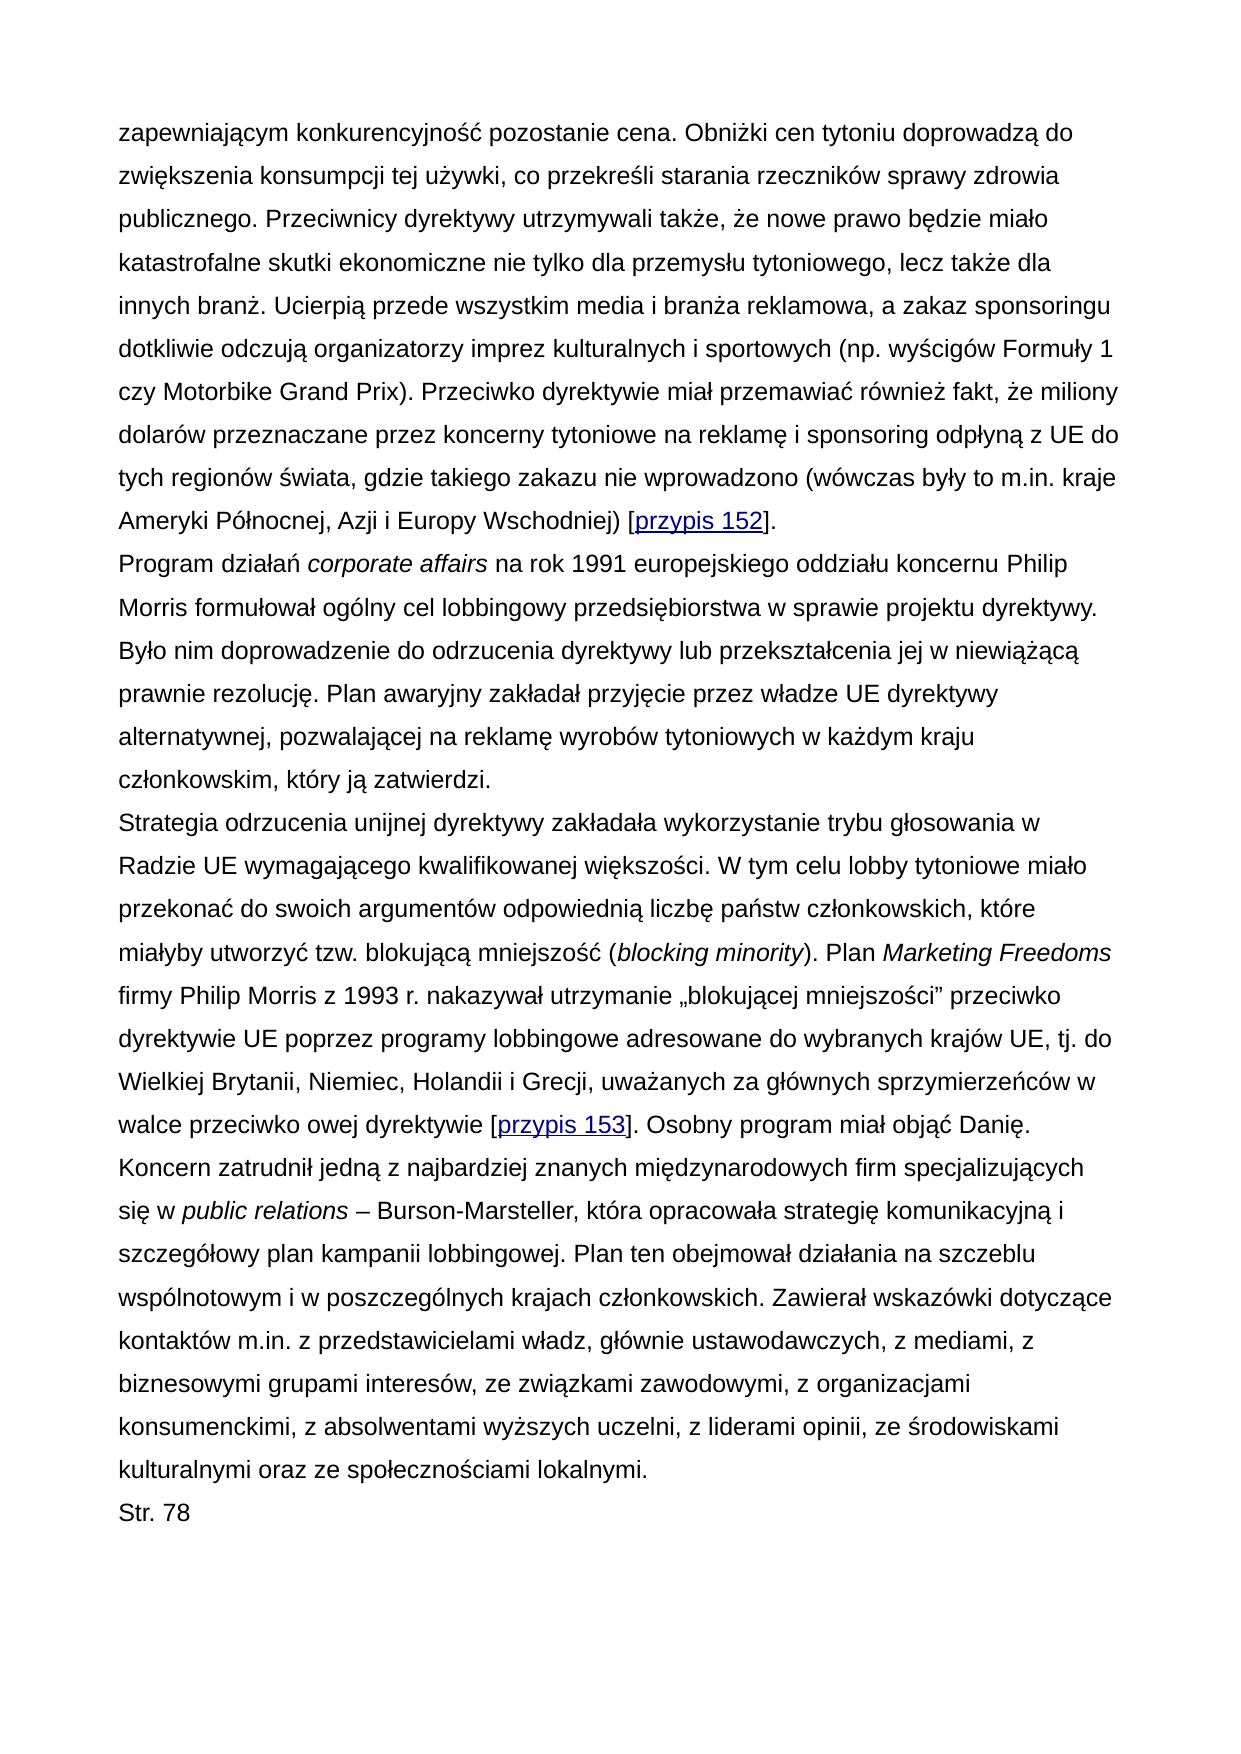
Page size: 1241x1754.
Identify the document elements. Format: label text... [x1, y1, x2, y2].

text Str. 78 [118, 1498, 1122, 1527]
text Strategia odrzucenia unijnej dyrektywy zakładała wykorzystanie trybu głosowania w Radzie UE wymagającego kwalifikowanej większości. W tym celu lobby tytoniowe miało przekonać do swoich argumentów odpowiednią liczbę państw członkowskich, które miałyby utworzyć tzw. blokującą mniejszość (blocking minority). Plan Marketing Freedoms firmy Philip Morris z 1993 r. nakazywał utrzymanie „blokującej mniejszości” przeciwko dyrektywie UE poprzez programy lobbingowe adresowane do wybranych krajów UE, tj. do Wielkiej Brytanii, Niemiec, Holandii i Grecji, uważanych za głównych sprzymierzeńców w walce przeciwko owej dyrektywie [przypis 153]. Osobny program miał objąć Danię. Koncern zatrudnił jedną z najbardziej znanych międzynarodowych firm specjalizujących się w public relations – Burson-Marsteller, która opracowała strategię komunikacyjną i szczegółowy plan kampanii lobbingowej. Plan ten obejmował działania na szczeblu wspólnotowym i w poszczególnych krajach członkowskich. Zawierał wskazówki dotyczące kontaktów m.in. z przedstawicielami władz, głównie ustawodawczych, z mediami, z biznesowymi grupami interesów, ze związkami zawodowymi, z organizacjami konsumenckimi, z absolwentami wyższych uczelni, z liderami opinii, ze środowiskami kulturalnymi oraz ze społecznościami lokalnymi. [118, 808, 1122, 1484]
text zapewniającym konkurencyjność pozostanie cena. Obniżki cen tytoniu doprowadzą do zwiększenia konsumpcji tej używki, co przekreśli starania rzeczników sprawy zdrowia publicznego. Przeciwnicy dyrektywy utrzymywali także, że nowe prawo będzie miało katastrofalne skutki ekonomiczne nie tylko dla przemysłu tytoniowego, lecz także dla innych branż. Ucierpią przede wszystkim media i branża reklamowa, a zakaz sponsoringu dotkliwie odczują organizatorzy imprez kulturalnych i sportowych (np. wyścigów Formuły 1 czy Motorbike Grand Prix). Przeciwko dyrektywie miał przemawiać również fakt, że miliony dolarów przeznaczane przez koncerny tytoniowe na reklamę i sponsoring odpłyną z UE do tych regionów świata, gdzie takiego zakazu nie wprowadzono (wówczas były to m.in. kraje Ameryki Północnej, Azji i Europy Wschodniej) [przypis 152]. [118, 118, 1122, 535]
text Program działań corporate affairs na rok 1991 europejskiego oddziału koncernu Philip Morris formułował ogólny cel lobbingowy przedsiębiorstwa w sprawie projektu dyrektywy. Było nim doprowadzenie do odrzucenia dyrektywy lub przekształcenia jej w niewiążącą prawnie rezolucję. Plan awaryjny zakładał przyjęcie przez władze UE dyrektywy alternatywnej, pozwalającej na reklamę wyrobów tytoniowych w każdym kraju członkowskim, który ją zatwierdzi. [118, 549, 1122, 794]
